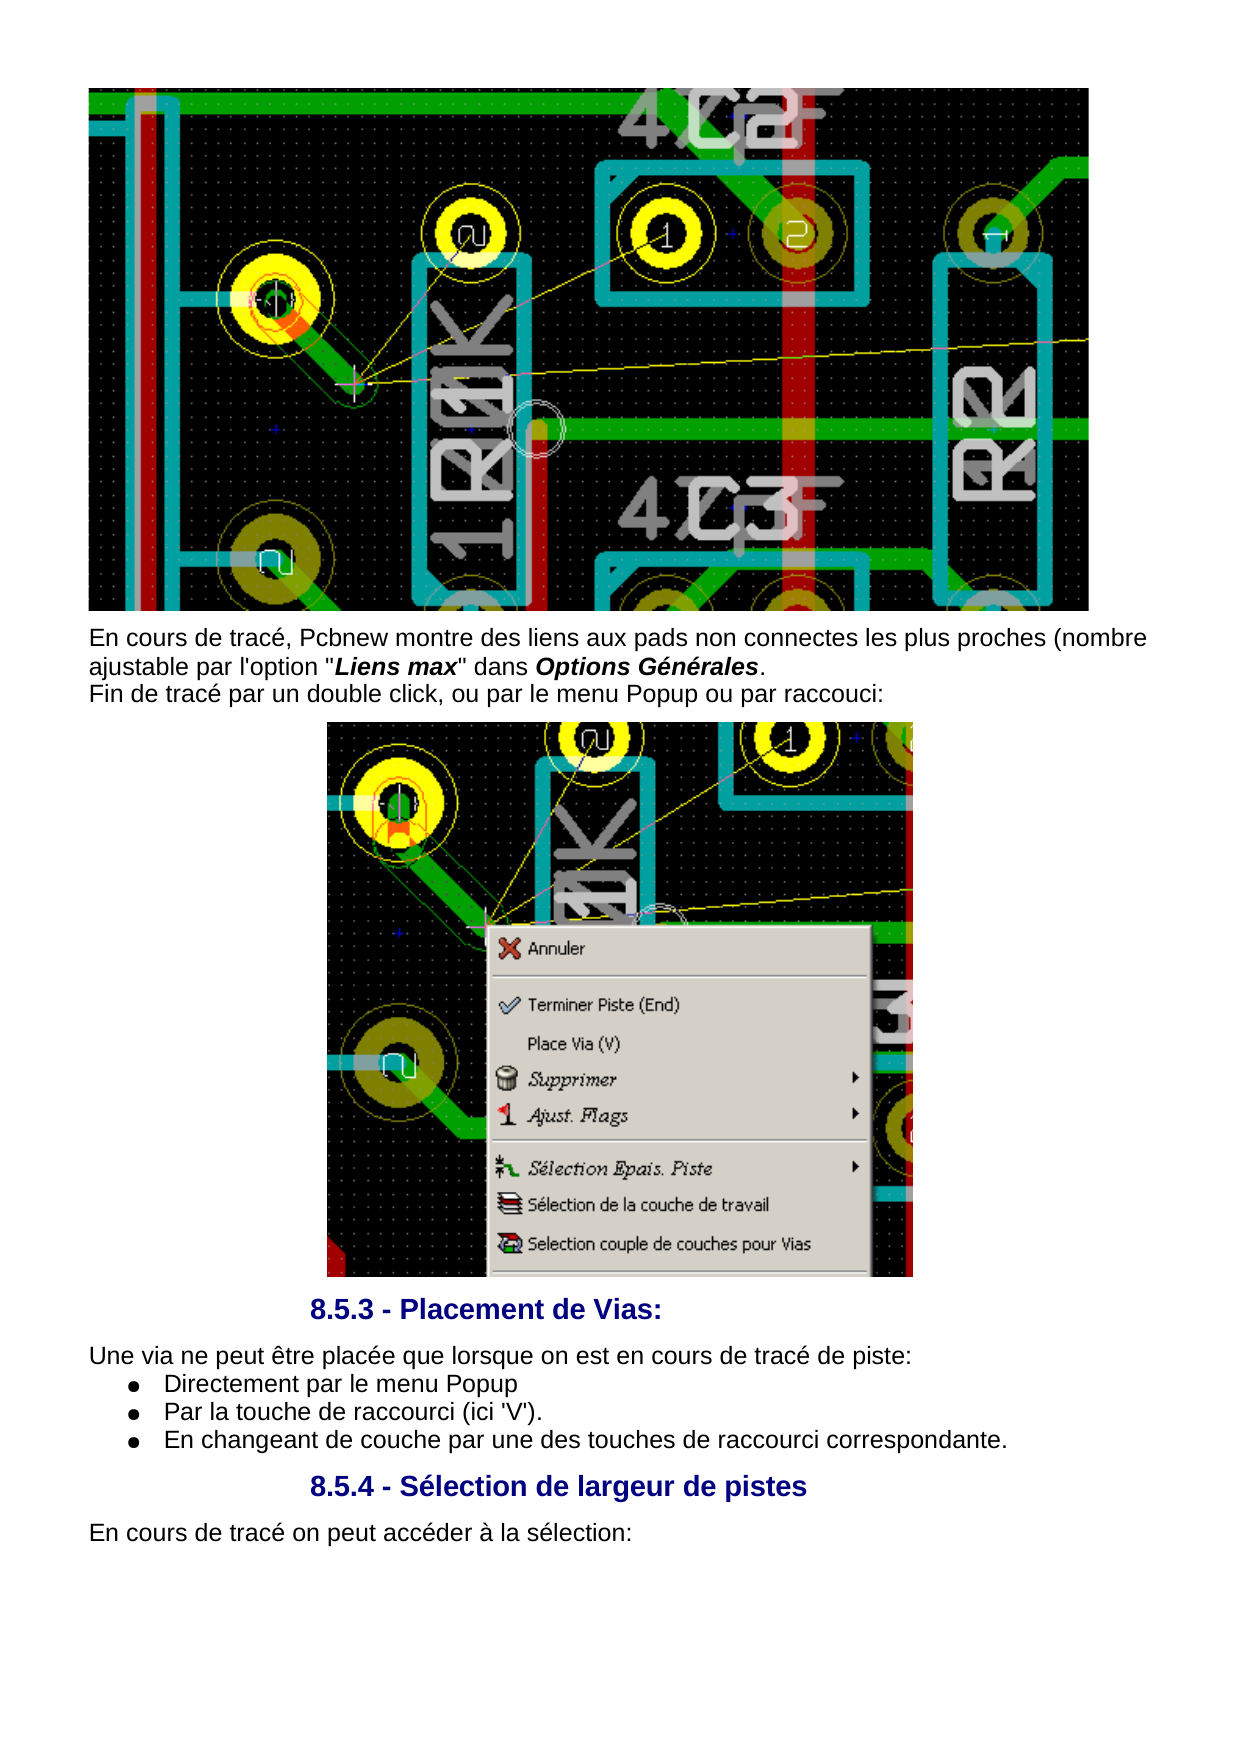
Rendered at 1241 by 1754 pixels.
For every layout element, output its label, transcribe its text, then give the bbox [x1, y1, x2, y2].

text Fin de tracé par un double click, ou par le menu Popup ou par raccouci: [88, 680, 1152, 708]
list Par la touche de raccourci (ici 'V'). [126, 1398, 1152, 1426]
list Directement par le menu Popup [126, 1370, 1152, 1398]
text En cours de tracé, Pcbnew montre des liens aux pads non connectes les plus proches (nombre ajustable par l'option "Liens max" dans Options Générales. [88, 624, 1152, 680]
list En changeant de couche par une des touches de raccourci correspondante. [126, 1426, 1152, 1454]
picture [88, 88, 1089, 611]
subtitle Sélection de largeur de pistes [236, 1470, 1152, 1503]
text En cours de tracé on peut accéder à la sélection: [88, 1519, 1152, 1547]
text Une via ne peut être placée que lorsque on est en cours de tracé de piste: [88, 1342, 1152, 1370]
subtitle Placement de Vias: [236, 1293, 1152, 1326]
picture [327, 722, 913, 1277]
